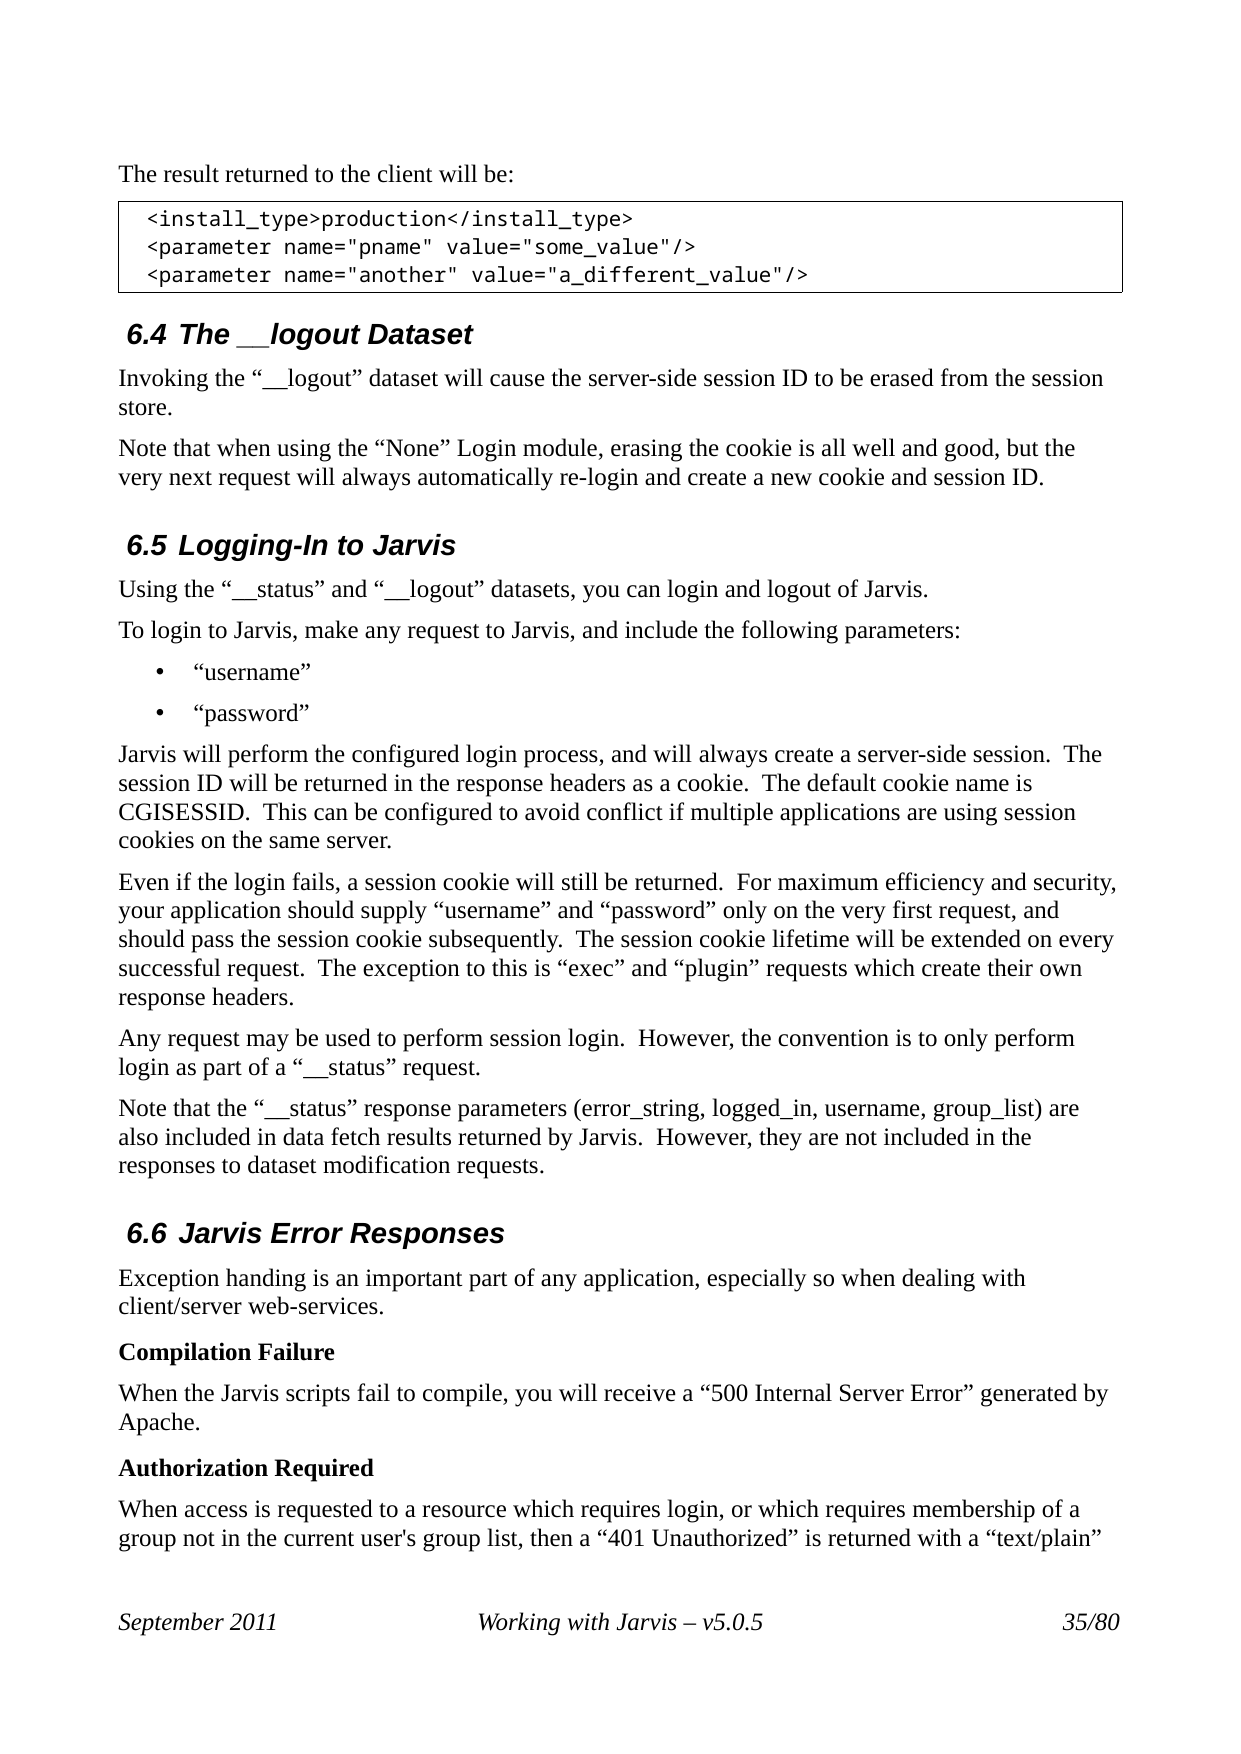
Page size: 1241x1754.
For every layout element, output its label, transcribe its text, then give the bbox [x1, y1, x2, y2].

text <parameter name="another" value="a_different_value"/> [119, 257, 1122, 292]
text Even if the login fails, a session cookie will still be returned. For maximum efficiency and security, your application should supply “username” and “password” only on the very first request, and should pass the session cookie subsequently. The session cookie lifetime will be extended on every successful request. The exception to this is “exec” and “plugin” requests which create their own response headers. [118, 867, 1122, 1010]
list “username” [156, 657, 1122, 685]
text Exception handing is an important part of any application, especially so when dealing with client/server web-services. [118, 1263, 1122, 1320]
text Invoking the “__logout” dataset will cause the server-side session ID to be erased from the session store. [118, 363, 1122, 421]
subtitle Logging-In to Jarvis [118, 528, 1122, 562]
text When access is requested to a resource which requires login, or which requires membership of a group not in the current user's group list, then a “401 Unauthorized” is returned with a “text/plain” [118, 1494, 1122, 1552]
text To login to Jarvis, make any request to Jarvis, and include the following parameters: [118, 615, 1122, 644]
text Note that the “__status” response parameters (error_string, logged_in, username, group_list) are also included in data fetch results returned by Jarvis. However, they are not included in the responses to dataset modification requests. [118, 1093, 1122, 1179]
text Using the “__status” and “__logout” datasets, you can login and logout of Jarvis. [118, 574, 1122, 603]
text <parameter name="pname" value="some_value"/> [119, 229, 1122, 257]
subtitle Jarvis Error Responses [118, 1217, 1122, 1250]
subtitle The __logout Dataset [118, 317, 1122, 351]
text Note that when using the “None” Login module, erasing the cookie is all well and good, but the very next request will always automatically re-login and create a new cookie and session ID. [118, 433, 1122, 491]
text <install_type>production</install_type> [119, 202, 1122, 229]
subtitle Compilation Failure [118, 1337, 1122, 1366]
text The result returned to the client will be: [118, 159, 1122, 188]
text When the Jarvis scripts fail to compile, you will receive a “500 Internal Server Error” generated by Apache. [118, 1378, 1122, 1436]
text Any request may be used to perform session login. However, the convention is to only perform login as part of a “__status” request. [118, 1023, 1122, 1080]
subtitle Authorization Required [118, 1453, 1122, 1482]
text Jarvis will perform the configured login process, and will always create a server-side session. The session ID will be returned in the response headers as a cookie. The default cookie name is CGISESSID. This can be configured to avoid conflict if multiple applications are using session cookies on the same server. [118, 739, 1122, 854]
list “password” [156, 698, 1122, 727]
